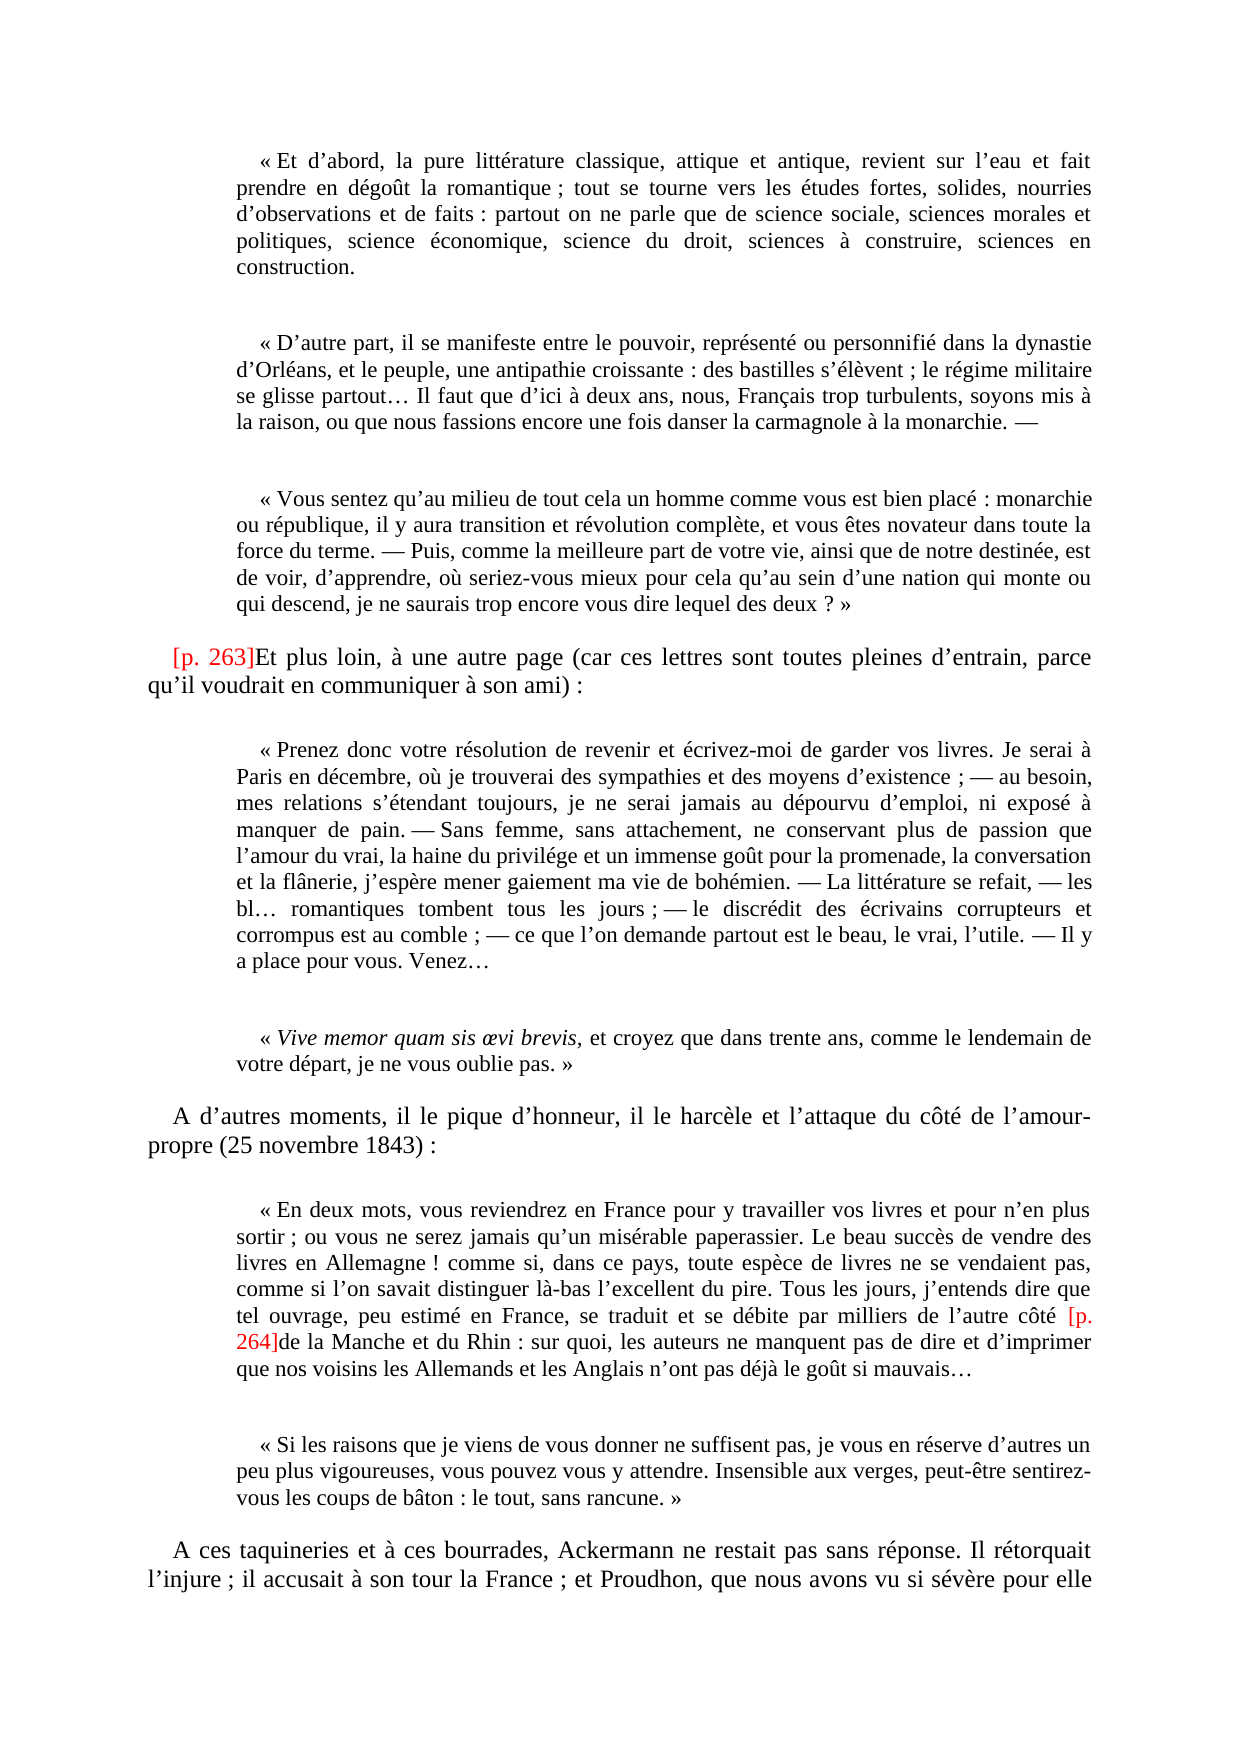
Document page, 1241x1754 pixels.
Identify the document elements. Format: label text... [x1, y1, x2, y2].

text « Si les raisons que je viens de vous donner ne suffisent pas, je vous en réserve d’autres un peu plus vigoureuses, vous pouvez vous y attendre. Insensible aux verges, peut-être sentirez-vous les coups de bâton : le tout, sans rancune. » [236, 1431, 1093, 1510]
text [p. 263]Et plus loin, à une autre page (car ces lettres sont toutes pleines d’entrain, parce qu’il voudrait en communiquer à son ami) : [148, 642, 1093, 699]
text « Vive memor quam sis œvi brevis, et croyez que dans trente ans, comme le lendemain de votre départ, je ne vous oublie pas. » [236, 1024, 1093, 1076]
text « D’autre part, il se manifeste entre le pouvoir, représenté ou personnifié dans la dynastie d’Orléans, et le peuple, une antipathie croissante : des bastilles s’élèvent ; le régime militaire se glisse partout… Il faut que d’ici à deux ans, nous, Français trop turbulents, soyons mis à la raison, ou que nous fassions encore une fois danser la carmagnole à la monarchie. — [236, 329, 1093, 435]
text A d’autres moments, il le pique d’honneur, il le harcèle et l’attaque du côté de l’amour-propre (25 novembre 1843) : [148, 1101, 1093, 1159]
text « En deux mots, vous reviendrez en France pour y travailler vos livres et pour n’en plus sortir ; ou vous ne serez jamais qu’un misérable paperassier. Le beau succès de vendre des livres en Allemagne ! comme si, dans ce pays, toute espèce de livres ne se vendaient pas, comme si l’on savait distinguer là-bas l’excellent du pire. Tous les jours, j’entends dire que tel ouvrage, peu estimé en France, se traduit et se débite par milliers de l’autre côté [p. 264]de la Manche et du Rhin : sur quoi, les auteurs ne manquent pas de dire et d’imprimer que nos voisins les Allemands et les Anglais n’ont pas déjà le goût si mauvais… [236, 1196, 1093, 1381]
text « Et d’abord, la pure littérature classique, attique et antique, revient sur l’eau et fait prendre en dégoût la romantique ; tout se tourne vers les études fortes, solides, nourries d’observations et de faits : partout on ne parle que de science sociale, sciences morales et politiques, science économique, science du droit, sciences à construire, sciences en construction. [236, 148, 1093, 279]
text « Prenez donc votre résolution de revenir et écrivez-moi de garder vos livres. Je serai à Paris en décembre, où je trouverai des sympathies et des moyens d’existence ; — au besoin, mes relations s’étendant toujours, je ne serai jamais au dépourvu d’emploi, ni exposé à manquer de pain. — Sans femme, sans attachement, ne conservant plus de passion que l’amour du vrai, la haine du privilége et un immense goût pour la promenade, la conversation et la flânerie, j’espère mener gaiement ma vie de bohémien. — La littérature se refait, — les bl… romantiques tombent tous les jours ; — le discrédit des écrivains corrupteurs et corrompus est au comble ; — ce que l’on demande partout est le beau, le vrai, l’utile. — Il y a place pour vous. Venez… [236, 737, 1093, 974]
text A ces taquineries et à ces bourrades, Ackermann ne restait pas sans réponse. Il rétorquait l’injure ; il accusait à son tour la France ; et Proudhon, que nous avons vu si sévère pour elle [148, 1535, 1093, 1592]
text « Vous sentez qu’au milieu de tout cela un homme comme vous est bien placé : monarchie ou république, il y aura transition et révolution complète, et vous êtes novateur dans toute la force du terme. — Puis, comme la meilleure part de votre vie, ainsi que de notre destinée, est de voir, d’apprendre, où seriez-vous mieux pour cela qu’au sein d’une nation qui monte ou qui descend, je ne saurais trop encore vous dire lequel des deux ? » [236, 485, 1093, 617]
